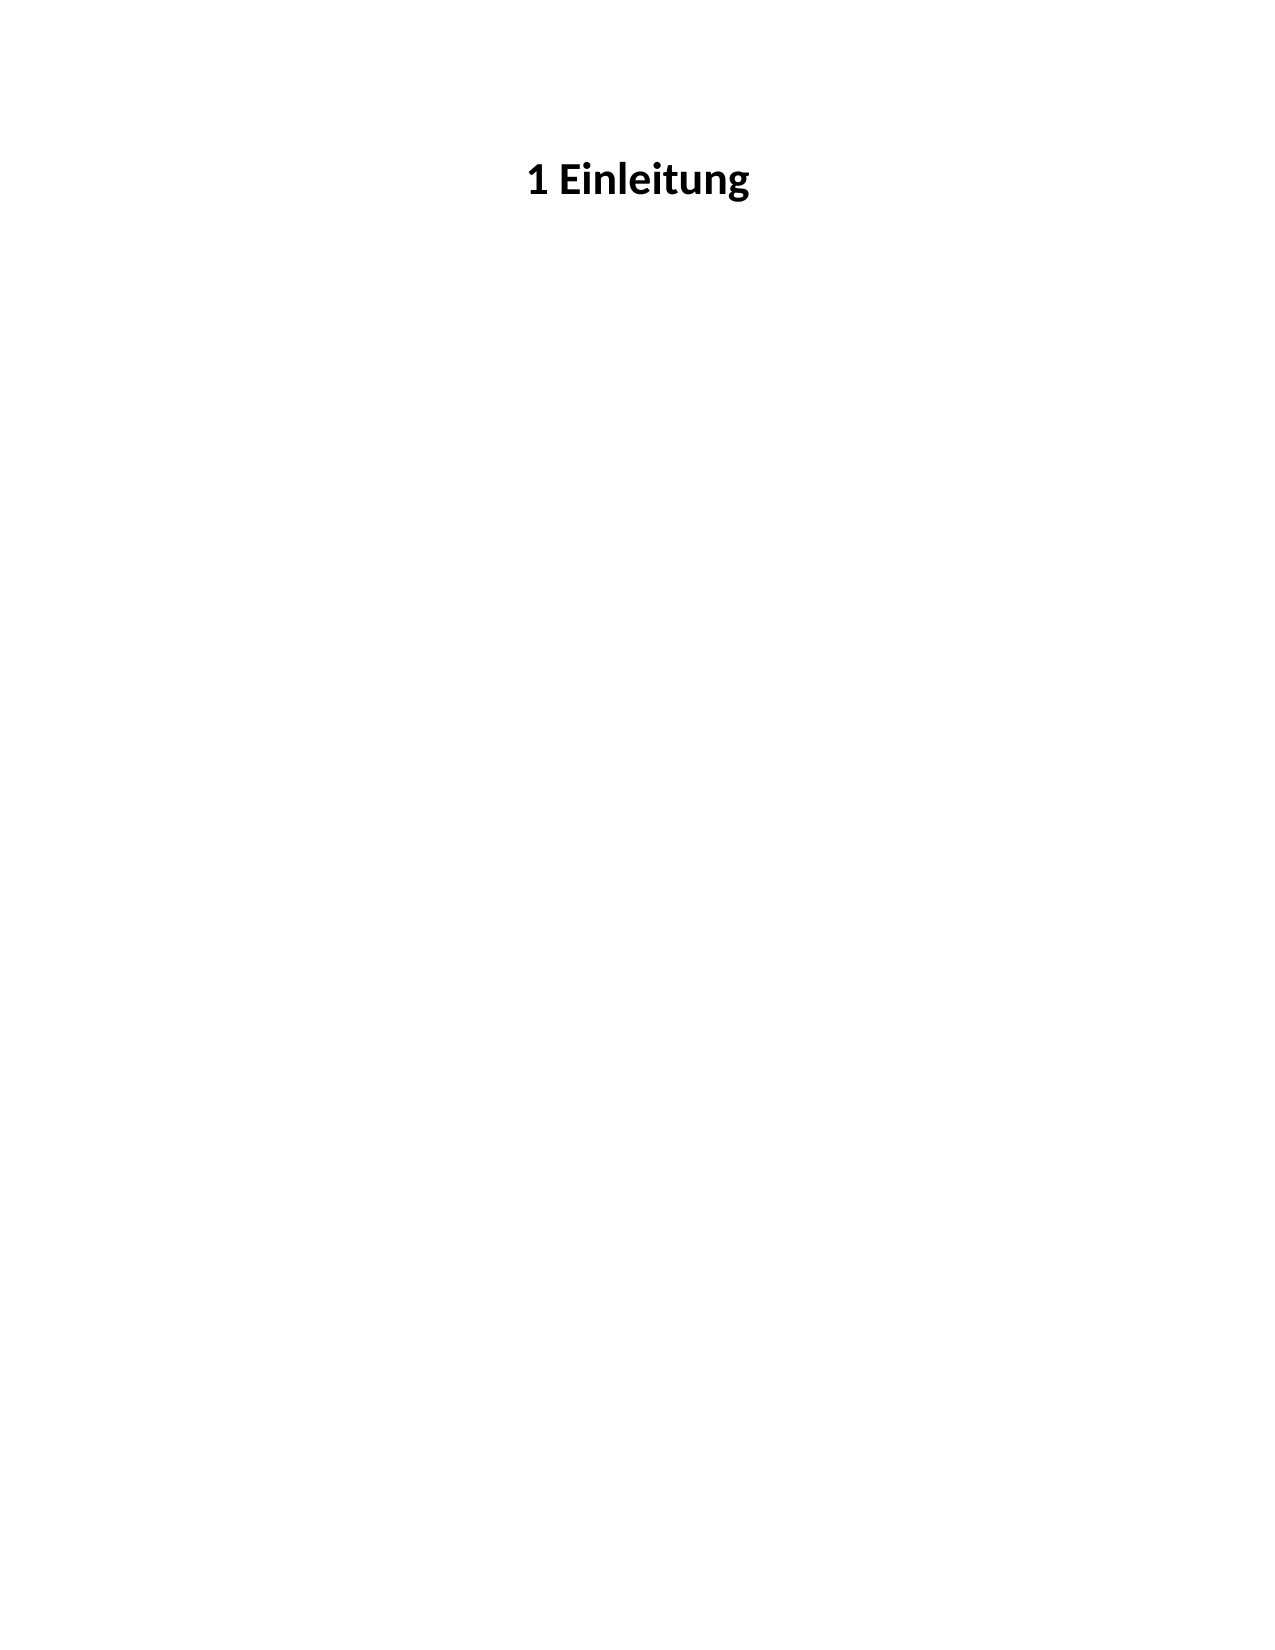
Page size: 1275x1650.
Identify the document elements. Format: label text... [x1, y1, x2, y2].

text 1 Einleitung [150, 150, 1125, 206]
